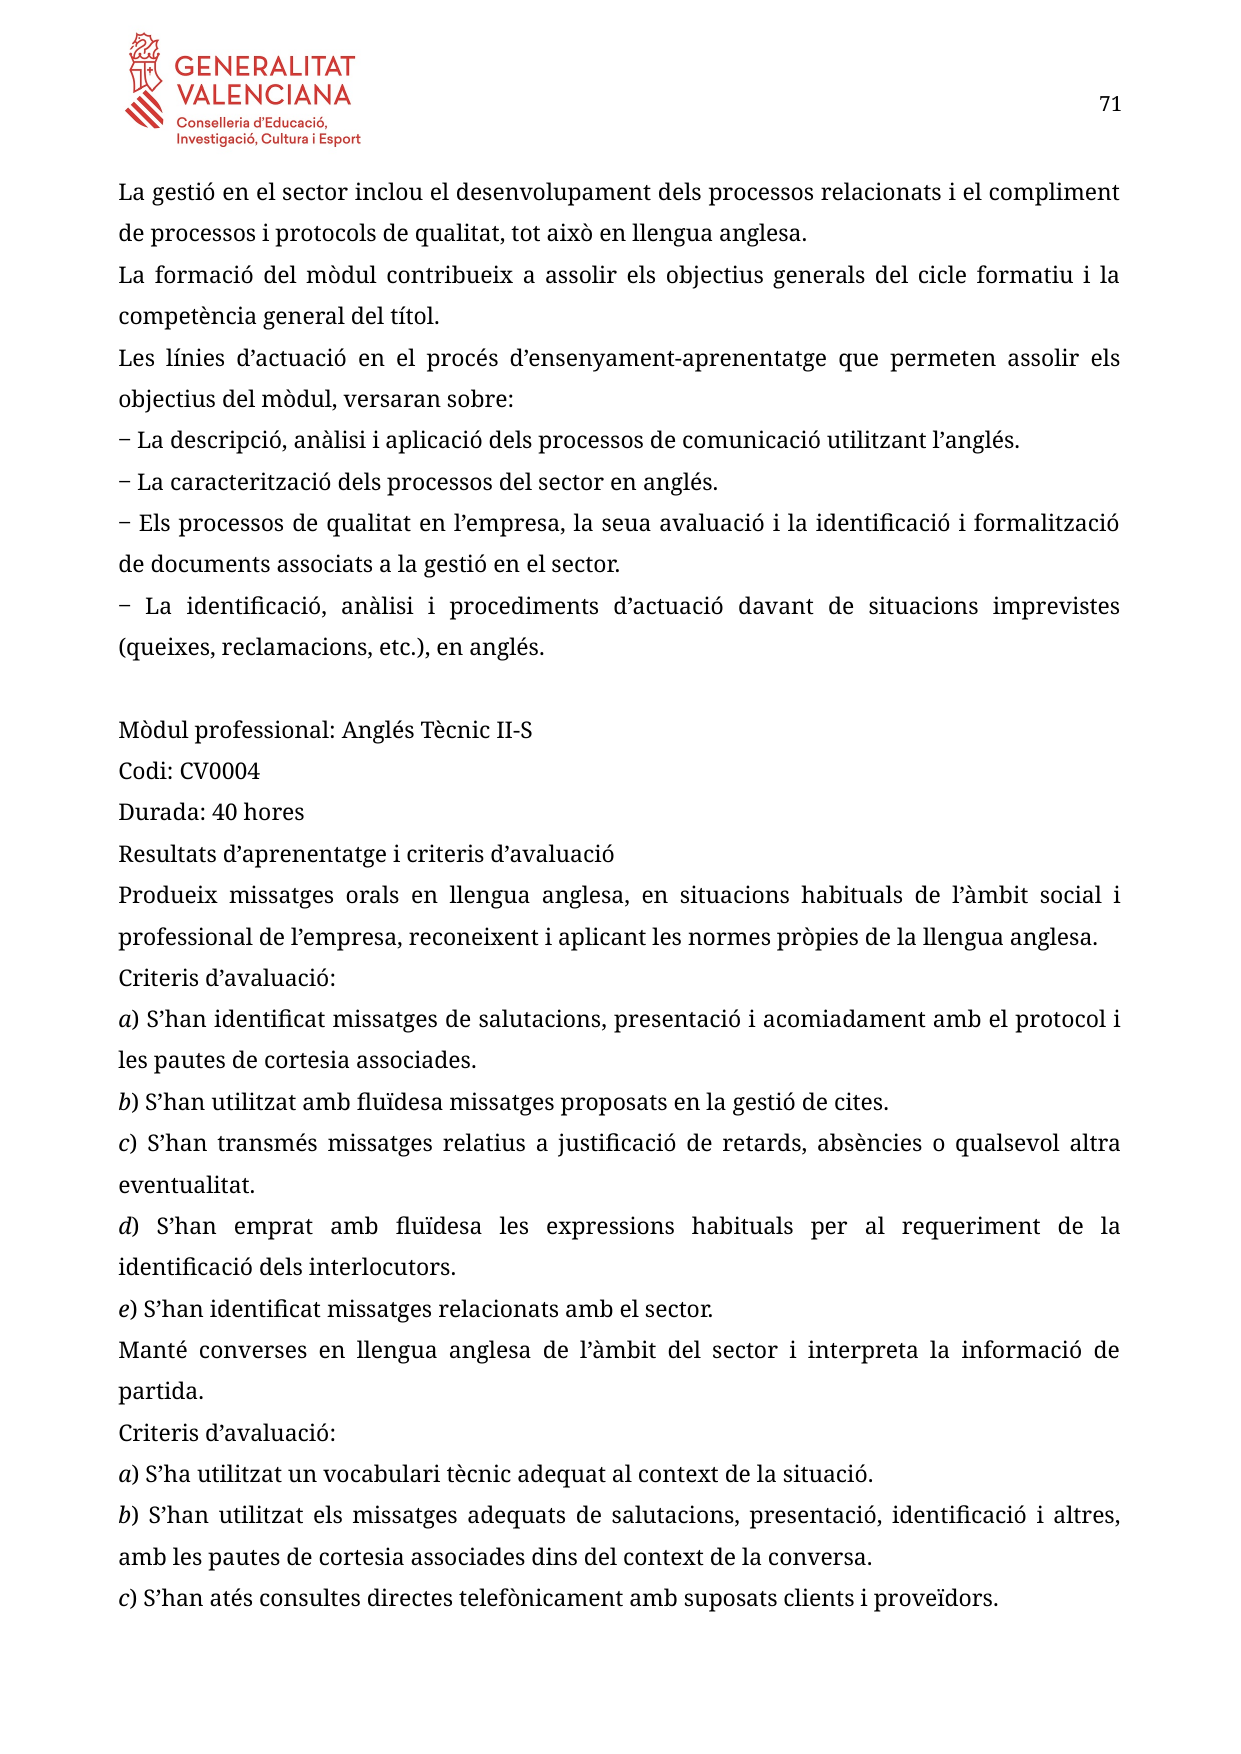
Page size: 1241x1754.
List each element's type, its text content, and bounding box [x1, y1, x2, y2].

text Resultats d’aprenentatge i criteris d’avaluació [118, 828, 1122, 869]
text Les línies d’actuació en el procés d’ensenyament-aprenentatge que permeten assolir els objectius del mòdul, versaran sobre: [118, 331, 1122, 414]
text Manté converses en llengua anglesa de l’àmbit del sector i interpreta la informació de partida. [118, 1324, 1122, 1407]
text Criteris d’avaluació: [118, 1407, 1122, 1448]
picture [112, 17, 377, 160]
text c) S’han atés consultes directes telefònicament amb suposats clients i proveïdors. [118, 1572, 1122, 1613]
text b) S’han utilitzat els missatges adequats de salutacions, presentació, identificació i altres, amb les pautes de cortesia associades dins del context de la conversa. [118, 1489, 1122, 1572]
text d) S’han emprat amb fluïdesa les expressions habituals per al requeriment de la identificació dels interlocutors. [118, 1200, 1122, 1282]
text ‒ La caracterització dels processos del sector en anglés. [118, 455, 1122, 497]
text Durada: 40 hores [118, 786, 1122, 828]
text Criteris d’avaluació: [118, 952, 1122, 993]
text a) S’ha utilitzat un vocabulari tècnic adequat al context de la situació. [118, 1448, 1122, 1489]
text Mòdul professional: Anglés Tècnic II-S [118, 703, 1122, 745]
text ‒ Els processos de qualitat en l’empresa, la seua avaluació i la identificació i formalització de documents associats a la gestió en el sector. [118, 497, 1122, 579]
text Produeix missatges orals en llengua anglesa, en situacions habituals de l’àmbit social i professional de l’empresa, reconeixent i aplicant les normes pròpies de la llengua anglesa. [118, 869, 1122, 952]
text a) S’han identificat missatges de salutacions, presentació i acomiadament amb el protocol i les pautes de cortesia associades. [118, 993, 1122, 1076]
text ‒ La identificació, anàlisi i procediments d’actuació davant de situacions imprevistes (queixes, reclamacions, etc.), en anglés. [118, 579, 1122, 662]
text b) S’han utilitzat amb fluïdesa missatges proposats en la gestió de cites. [118, 1076, 1122, 1117]
text c) S’han transmés missatges relatius a justificació de retards, absències o qualsevol altra eventualitat. [118, 1117, 1122, 1200]
text La formació del mòdul contribueix a assolir els objectius generals del cicle formatiu i la competència general del títol. [118, 249, 1122, 331]
text e) S’han identificat missatges relacionats amb el sector. [118, 1282, 1122, 1324]
text Codi: CV0004 [118, 745, 1122, 786]
text La gestió en el sector inclou el desenvolupament dels processos relacionats i el compliment de processos i protocols de qualitat, tot això en llengua anglesa. [118, 166, 1122, 249]
text ‒ La descripció, anàlisi i aplicació dels processos de comunicació utilitzant l’anglés. [118, 414, 1122, 455]
